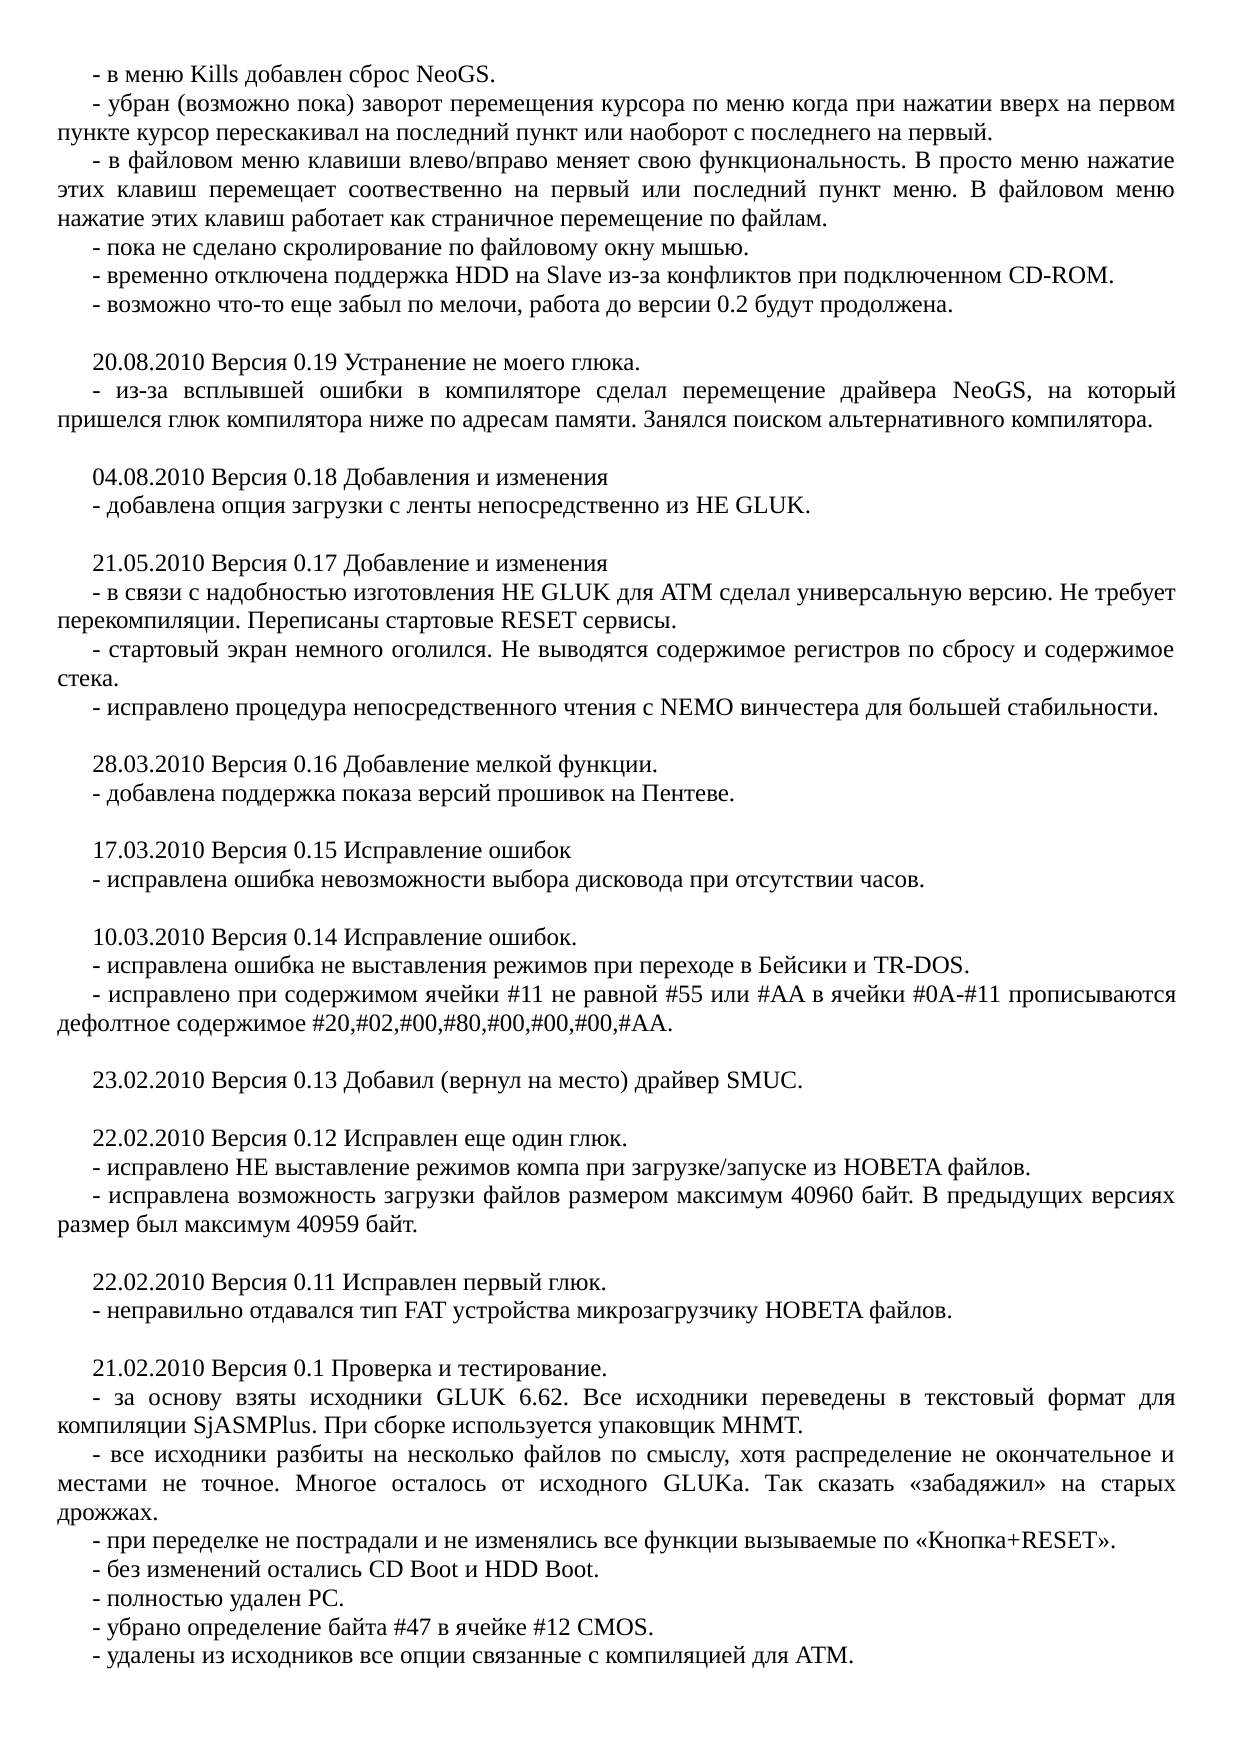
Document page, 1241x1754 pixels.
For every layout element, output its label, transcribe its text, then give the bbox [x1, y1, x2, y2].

text 22.02.2010 Версия 0.12 Исправлен еще один глюк. [57, 1123, 1176, 1152]
text - убран (возможно пока) заворот перемещения курсора по меню когда при нажатии вверх на первом пункте курсор перескакивал на последний пункт или наоборот с последнего на первый. [57, 88, 1176, 146]
text - исправлено НЕ выставление режимов компа при загрузке/запуске из HOBETA файлов. [57, 1152, 1176, 1181]
text - пока не сделано скролирование по файловому окну мышью. [57, 232, 1176, 261]
text - без изменений остались CD Boot и HDD Boot. [57, 1554, 1176, 1583]
text - в связи с надобностью изготовления HE GLUK для ATM сделал универсальную версию. Не требует перекомпиляции. Переписаны стартовые RESET сервисы. [57, 577, 1176, 634]
text - неправильно отдавался тип FAT устройства микрозагрузчику HOBETA файлов. [57, 1296, 1176, 1324]
text - полностью удален PC. [57, 1583, 1176, 1612]
text 21.02.2010 Версия 0.1 Проверка и тестирование. [57, 1353, 1176, 1382]
text - исправлена ошибка не выставления режимов при переходе в Бейсики и TR-DOS. [57, 951, 1176, 979]
text - исправлена ошибка невозможности выбора дисковода при отсутствии часов. [57, 864, 1176, 893]
text 22.02.2010 Версия 0.11 Исправлен первый глюк. [57, 1267, 1176, 1296]
text - возможно что-то еще забыл по мелочи, работа до версии 0.2 будут продолжена. [57, 289, 1176, 318]
text 17.03.2010 Версия 0.15 Исправление ошибок [57, 836, 1176, 864]
text - за основу взяты исходники GLUK 6.62. Все исходники переведены в текстовый формат для компиляции SjASMPlus. При сборке используется упаковщик MHMT. [57, 1382, 1176, 1439]
text - стартовый экран немного оголился. Не выводятся содержимое регистров по сбросу и содержимое стека. [57, 634, 1176, 692]
text - исправлена возможность загрузки файлов размером максимум 40960 байт. В предыдущих версиях размер был максимум 40959 байт. [57, 1181, 1176, 1238]
text - добавлена опция загрузки с ленты непосредственно из HE GLUK. [57, 491, 1176, 519]
text - добавлена поддержка показа версий прошивок на Пентеве. [57, 778, 1176, 807]
text - убрано определение байта #47 в ячейке #12 CMOS. [57, 1612, 1176, 1641]
text - из-за всплывшей ошибки в компиляторе сделал перемещение драйвера NeoGS, на который пришелся глюк компилятора ниже по адресам памяти. Занялся поиском альтернативного компилятора. [57, 376, 1176, 433]
text - в меню Kills добавлен сброс NeoGS. [57, 59, 1176, 88]
text - в файловом меню клавиши влево/вправо меняет свою функциональность. В просто меню нажатие этих клавиш перемещает соотвественно на первый или последний пункт меню. В файловом меню нажатие этих клавиш работает как страничное перемещение по файлам. [57, 146, 1176, 232]
text - временно отключена поддержка HDD на Slave из-за конфликтов при подключенном CD-ROM. [57, 261, 1176, 289]
text 10.03.2010 Версия 0.14 Исправление ошибок. [57, 922, 1176, 951]
text 04.08.2010 Версия 0.18 Добавления и изменения [57, 462, 1176, 491]
text 21.05.2010 Версия 0.17 Добавление и изменения [57, 548, 1176, 577]
text 20.08.2010 Версия 0.19 Устранение не моего глюка. [57, 347, 1176, 376]
text 28.03.2010 Версия 0.16 Добавление мелкой функции. [57, 749, 1176, 778]
text - удалены из исходников все опции связанные с компиляцией для АТМ. [57, 1641, 1176, 1669]
text - исправлено при содержимом ячейки #11 не равной #55 или #AA в ячейки #0A-#11 прописываются дефолтное содержимое #20,#02,#00,#80,#00,#00,#00,#AA. [57, 979, 1176, 1037]
text - исправлено процедура непосредственного чтения с NEMO винчестера для большей стабильности. [57, 692, 1176, 721]
text - при переделке не пострадали и не изменялись все функции вызываемые по «Кнопка+RESET». [57, 1526, 1176, 1554]
text - все исходники разбиты на несколько файлов по смыслу, хотя распределение не окончательное и местами не точное. Многое осталось от исходного GLUKа. Так сказать «забадяжил» на старых дрожжах. [57, 1439, 1176, 1526]
text 23.02.2010 Версия 0.13 Добавил (вернул на место) драйвер SMUC. [57, 1066, 1176, 1094]
